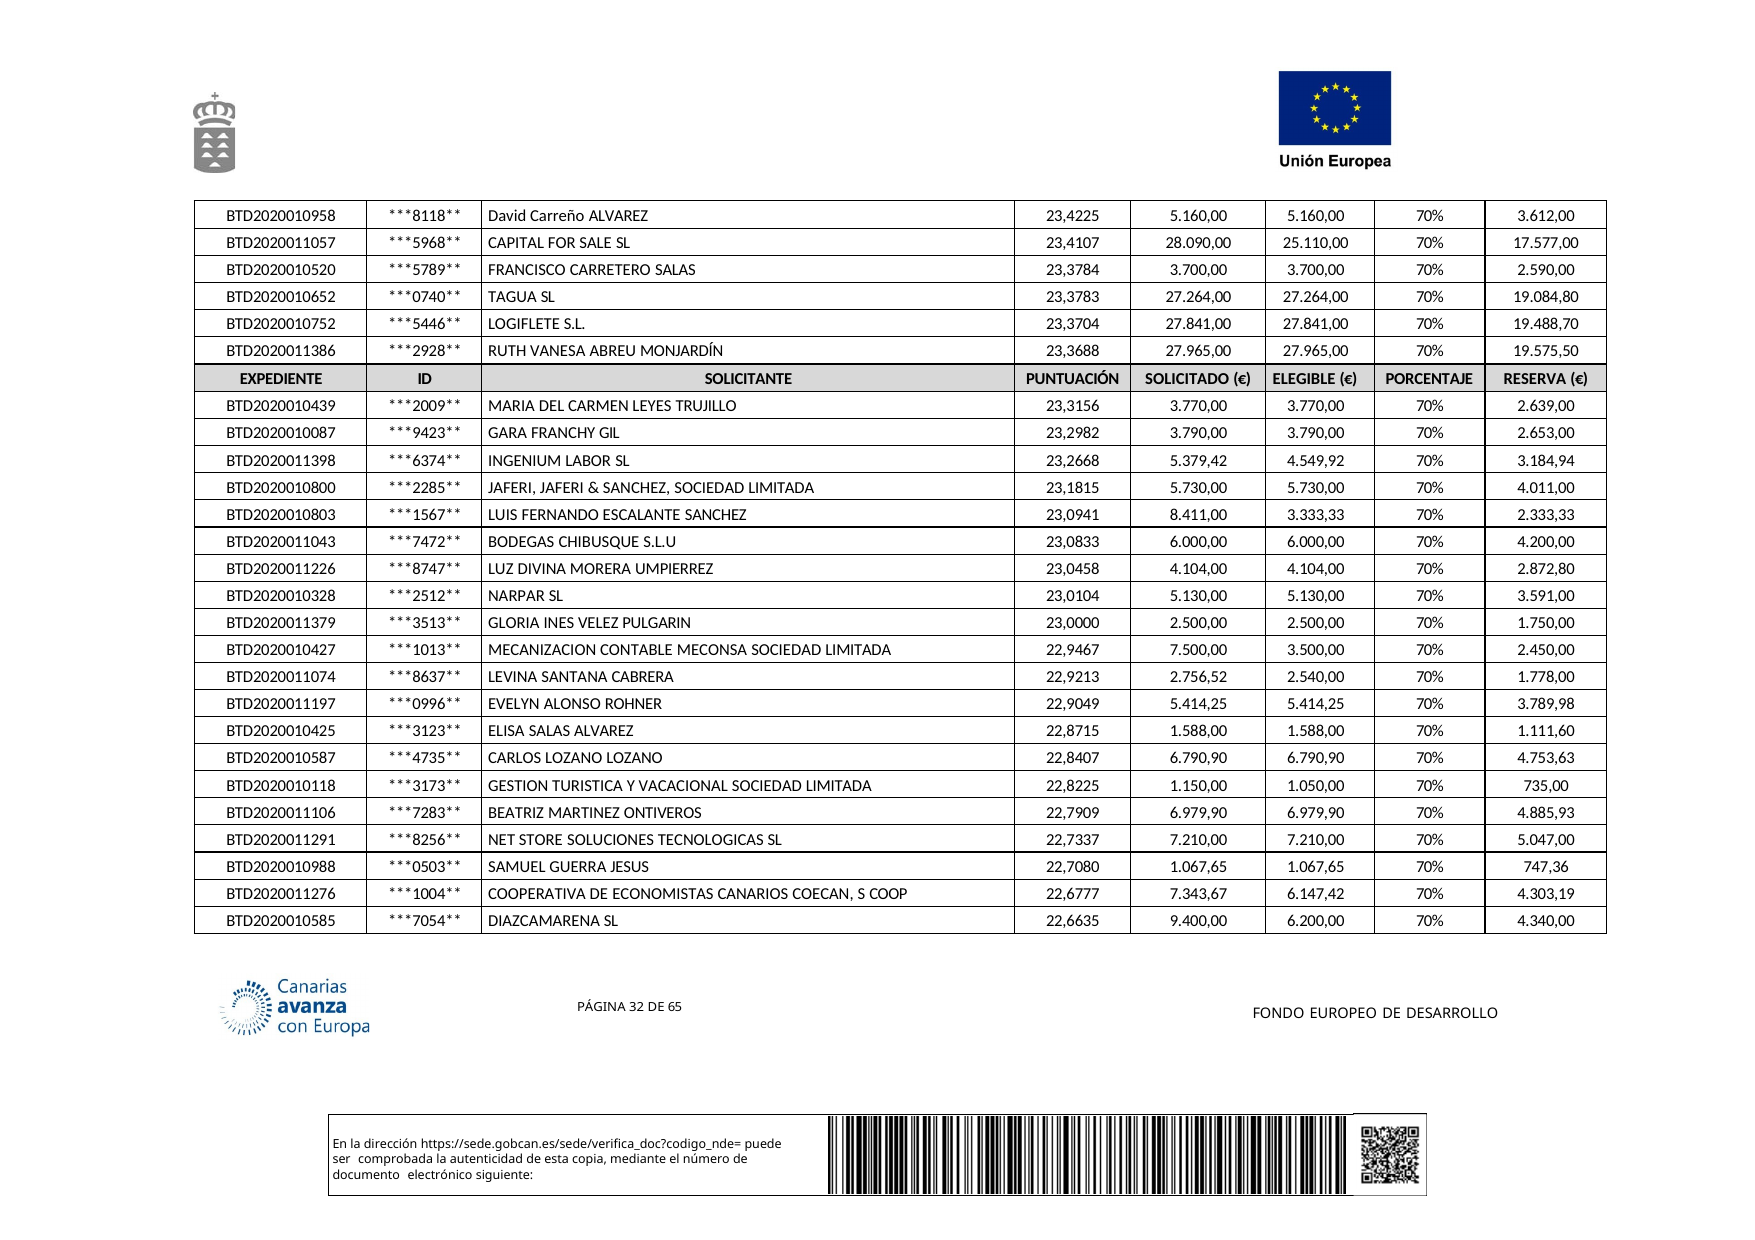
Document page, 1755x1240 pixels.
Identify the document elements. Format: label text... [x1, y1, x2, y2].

table_cell 5.160,00 [1131, 201, 1265, 227]
table_cell ***0996** [367, 690, 481, 716]
table_cell ***7283** [367, 798, 481, 824]
table_cell 3.612,00 [1486, 201, 1606, 227]
table_header SOLICITANTE [482, 365, 1014, 391]
table_cell 19.084,80 [1486, 283, 1606, 309]
table_cell 5.730,00 [1266, 473, 1374, 499]
table_cell 1.067,65 [1266, 853, 1374, 878]
table_cell 4.104,00 [1131, 555, 1265, 581]
table_cell 4.200,00 [1486, 528, 1606, 553]
table_header SOLICITADO (€) [1131, 365, 1265, 391]
table_cell JAFERI, JAFERI & SANCHEZ, SOCIEDAD LIMITADA [482, 473, 1014, 499]
table_header PUNTUACIÓN [1015, 365, 1130, 391]
table_cell 22,8225 [1015, 771, 1130, 797]
table_cell ***2285** [367, 473, 481, 499]
table_cell 6.147,42 [1266, 880, 1374, 906]
table_cell ***1013** [367, 636, 481, 662]
table_cell ***7472** [367, 528, 481, 553]
table_cell BEATRIZ MARTINEZ ONTIVEROS [482, 798, 1014, 824]
table_cell 2.500,00 [1131, 609, 1265, 635]
table_cell 17.577,00 [1486, 229, 1606, 254]
table_cell 3.184,94 [1486, 446, 1606, 472]
table_cell 70% [1375, 555, 1484, 581]
table_cell 7.210,00 [1131, 825, 1265, 851]
table_cell MECANIZACION CONTABLE MECONSA SOCIEDAD LIMITADA [482, 636, 1014, 662]
table_cell 4.011,00 [1486, 473, 1606, 499]
table_cell LUIS FERNANDO ESCALANTE SANCHEZ [482, 500, 1014, 526]
table_header PORCENTAJE [1375, 365, 1484, 391]
table_cell 6.000,00 [1266, 528, 1374, 553]
table_cell 23,1815 [1015, 473, 1130, 499]
table_cell BTD2020011197 [195, 690, 366, 716]
table_cell ***3173** [367, 771, 481, 797]
table_cell 27.965,00 [1266, 337, 1374, 363]
table_cell 70% [1375, 582, 1484, 608]
table_cell ***5446** [367, 310, 481, 336]
table_cell 22,9467 [1015, 636, 1130, 662]
table_cell 1.150,00 [1131, 771, 1265, 797]
table_cell 7.343,67 [1131, 880, 1265, 906]
table_cell 70% [1375, 798, 1484, 824]
table_cell BTD2020011074 [195, 663, 366, 689]
table_cell 19.575,50 [1486, 337, 1606, 363]
table_cell GLORIA INES VELEZ PULGARIN [482, 609, 1014, 635]
table_cell 70% [1375, 528, 1484, 553]
table_cell 23,4107 [1015, 229, 1130, 254]
table_cell ***5789** [367, 256, 481, 282]
table_cell BTD2020010800 [195, 473, 366, 499]
table_cell ***1567** [367, 500, 481, 526]
table_cell 23,0833 [1015, 528, 1130, 553]
table_cell 27.264,00 [1266, 283, 1374, 309]
table_cell ***7054** [367, 907, 481, 933]
table_cell TAGUA SL [482, 283, 1014, 309]
table_cell 4.340,00 [1486, 907, 1606, 933]
table_cell BTD2020010585 [195, 907, 366, 933]
table_cell 6.979,90 [1131, 798, 1265, 824]
table_cell 3.770,00 [1266, 392, 1374, 418]
table_cell 27.841,00 [1131, 310, 1265, 336]
table_cell 6.200,00 [1266, 907, 1374, 933]
table_cell 23,0104 [1015, 582, 1130, 608]
table_cell 27.264,00 [1131, 283, 1265, 309]
table_cell 70% [1375, 337, 1484, 363]
table_cell NET STORE SOLUCIONES TECNOLOGICAS SL [482, 825, 1014, 851]
table_cell 23,3156 [1015, 392, 1130, 418]
table_cell BTD2020011057 [195, 229, 366, 254]
table_cell 2.756,52 [1131, 663, 1265, 689]
table_cell 3.700,00 [1131, 256, 1265, 282]
table_cell 7.500,00 [1131, 636, 1265, 662]
table_cell 28.090,00 [1131, 229, 1265, 254]
table_cell 1.050,00 [1266, 771, 1374, 797]
table_cell 70% [1375, 256, 1484, 282]
table_cell ***1004** [367, 880, 481, 906]
table_cell BTD2020010425 [195, 717, 366, 743]
table_cell LOGIFLETE S.L. [482, 310, 1014, 336]
table_cell 747,36 [1486, 853, 1606, 878]
table_cell DIAZCAMARENA SL [482, 907, 1014, 933]
table_cell 23,2668 [1015, 446, 1130, 472]
table_cell BTD2020011398 [195, 446, 366, 472]
table_cell INGENIUM LABOR SL [482, 446, 1014, 472]
table_cell 4.104,00 [1266, 555, 1374, 581]
table_cell 9.400,00 [1131, 907, 1265, 933]
table_cell 27.841,00 [1266, 310, 1374, 336]
table_cell ***5968** [367, 229, 481, 254]
table_cell 3.790,00 [1266, 419, 1374, 445]
table_cell 2.540,00 [1266, 663, 1374, 689]
table_cell 70% [1375, 473, 1484, 499]
table_cell ***9423** [367, 419, 481, 445]
table_cell 22,9049 [1015, 690, 1130, 716]
table_cell 4.303,19 [1486, 880, 1606, 906]
table_header ID [367, 365, 481, 391]
table_cell 6.000,00 [1131, 528, 1265, 553]
table_cell 1.588,00 [1266, 717, 1374, 743]
table_cell BTD2020010988 [195, 853, 366, 878]
table_cell 3.770,00 [1131, 392, 1265, 418]
table_header EXPEDIENTE [195, 365, 366, 391]
table_cell 1.588,00 [1131, 717, 1265, 743]
table_cell BTD2020010439 [195, 392, 366, 418]
table_cell 2.590,00 [1486, 256, 1606, 282]
table_cell 70% [1375, 771, 1484, 797]
table_cell 1.778,00 [1486, 663, 1606, 689]
table_cell 22,8407 [1015, 744, 1130, 770]
table_cell CAPITAL FOR SALE SL [482, 229, 1014, 254]
table_cell RUTH VANESA ABREU MONJARDÍN [482, 337, 1014, 363]
table_cell 70% [1375, 690, 1484, 716]
table_cell 23,3784 [1015, 256, 1130, 282]
table_cell 70% [1375, 283, 1484, 309]
table_cell 3.591,00 [1486, 582, 1606, 608]
table_cell 23,0000 [1015, 609, 1130, 635]
table_cell NARPAR SL [482, 582, 1014, 608]
table_cell 5.379,42 [1131, 446, 1265, 472]
table_cell BTD2020011379 [195, 609, 366, 635]
table_cell 5.414,25 [1131, 690, 1265, 716]
table_cell LEVINA SANTANA CABRERA [482, 663, 1014, 689]
table_cell 70% [1375, 201, 1484, 227]
table_cell ***2009** [367, 392, 481, 418]
table_cell ***0503** [367, 853, 481, 878]
table_cell David Carreño ALVAREZ [482, 201, 1014, 227]
table_cell BTD2020011291 [195, 825, 366, 851]
table_cell SAMUEL GUERRA JESUS [482, 853, 1014, 878]
table_cell 23,3688 [1015, 337, 1130, 363]
table_cell 70% [1375, 500, 1484, 526]
table_cell 70% [1375, 636, 1484, 662]
table_cell 5.160,00 [1266, 201, 1374, 227]
table_cell BTD2020010752 [195, 310, 366, 336]
table_cell 5.130,00 [1266, 582, 1374, 608]
table_cell 19.488,70 [1486, 310, 1606, 336]
table_cell BTD2020011106 [195, 798, 366, 824]
table_cell BODEGAS CHIBUSQUE S.L.U [482, 528, 1014, 553]
table_cell 4.549,92 [1266, 446, 1374, 472]
table_cell ELISA SALAS ALVAREZ [482, 717, 1014, 743]
table_cell BTD2020010958 [195, 201, 366, 227]
table_cell BTD2020010520 [195, 256, 366, 282]
table_cell 5.130,00 [1131, 582, 1265, 608]
table_cell GARA FRANCHY GIL [482, 419, 1014, 445]
table_cell ***0740** [367, 283, 481, 309]
table_cell 7.210,00 [1266, 825, 1374, 851]
table_cell 70% [1375, 229, 1484, 254]
table_cell ***3513** [367, 609, 481, 635]
table_header RESERVA (€) [1486, 365, 1606, 391]
table_cell 22,7337 [1015, 825, 1130, 851]
table_cell ***8637** [367, 663, 481, 689]
table_cell 22,8715 [1015, 717, 1130, 743]
table_cell 6.790,90 [1131, 744, 1265, 770]
table_cell GESTION TURISTICA Y VACACIONAL SOCIEDAD LIMITADA [482, 771, 1014, 797]
table_cell 70% [1375, 880, 1484, 906]
table_cell ***4735** [367, 744, 481, 770]
table_cell 5.047,00 [1486, 825, 1606, 851]
table_cell BTD2020011276 [195, 880, 366, 906]
table_cell ***8256** [367, 825, 481, 851]
table_cell ***8118** [367, 201, 481, 227]
table_cell 70% [1375, 853, 1484, 878]
table_cell 3.790,00 [1131, 419, 1265, 445]
table_cell ***8747** [367, 555, 481, 581]
table_cell 5.730,00 [1131, 473, 1265, 499]
table_cell 70% [1375, 392, 1484, 418]
table_cell 70% [1375, 419, 1484, 445]
table_cell 70% [1375, 446, 1484, 472]
table_cell 23,4225 [1015, 201, 1130, 227]
table_cell 25.110,00 [1266, 229, 1374, 254]
table_cell BTD2020010118 [195, 771, 366, 797]
table_cell 23,2982 [1015, 419, 1130, 445]
table_cell BTD2020010087 [195, 419, 366, 445]
table_cell 4.885,93 [1486, 798, 1606, 824]
table_cell CARLOS LOZANO LOZANO [482, 744, 1014, 770]
table_cell 6.790,90 [1266, 744, 1374, 770]
table_cell 2.653,00 [1486, 419, 1606, 445]
table_cell 70% [1375, 907, 1484, 933]
table_cell 22,9213 [1015, 663, 1130, 689]
table_cell 70% [1375, 609, 1484, 635]
table_cell COOPERATIVA DE ECONOMISTAS CANARIOS COECAN, S COOP [482, 880, 1014, 906]
table_cell BTD2020010587 [195, 744, 366, 770]
table_cell 27.965,00 [1131, 337, 1265, 363]
table_cell ***6374** [367, 446, 481, 472]
table_cell BTD2020010803 [195, 500, 366, 526]
table_cell 23,3783 [1015, 283, 1130, 309]
table_cell BTD2020011226 [195, 555, 366, 581]
table_cell 6.979,90 [1266, 798, 1374, 824]
table_cell MARIA DEL CARMEN LEYES TRUJILLO [482, 392, 1014, 418]
table_cell 1.067,65 [1131, 853, 1265, 878]
table_cell 2.450,00 [1486, 636, 1606, 662]
table_cell 2.500,00 [1266, 609, 1374, 635]
table_cell 1.111,60 [1486, 717, 1606, 743]
table_cell 70% [1375, 825, 1484, 851]
table_cell BTD2020011386 [195, 337, 366, 363]
table_cell BTD2020010328 [195, 582, 366, 608]
table_cell 22,6777 [1015, 880, 1130, 906]
table_cell 23,0941 [1015, 500, 1130, 526]
table_cell 1.750,00 [1486, 609, 1606, 635]
table_cell 3.700,00 [1266, 256, 1374, 282]
table_cell 22,7909 [1015, 798, 1130, 824]
table_cell 23,3704 [1015, 310, 1130, 336]
table_header ELEGIBLE (€) [1266, 365, 1374, 391]
table_cell ***2512** [367, 582, 481, 608]
table_cell BTD2020010652 [195, 283, 366, 309]
table_cell 2.639,00 [1486, 392, 1606, 418]
table_cell ***2928** [367, 337, 481, 363]
table_cell 70% [1375, 717, 1484, 743]
table_cell BTD2020010427 [195, 636, 366, 662]
table_cell 22,7080 [1015, 853, 1130, 878]
table_cell 8.411,00 [1131, 500, 1265, 526]
table_cell EVELYN ALONSO ROHNER [482, 690, 1014, 716]
table_cell 70% [1375, 663, 1484, 689]
table_cell 2.872,80 [1486, 555, 1606, 581]
table_cell 3.333,33 [1266, 500, 1374, 526]
table_cell FRANCISCO CARRETERO SALAS [482, 256, 1014, 282]
table_cell 22,6635 [1015, 907, 1130, 933]
table_cell 4.753,63 [1486, 744, 1606, 770]
table_cell 735,00 [1486, 771, 1606, 797]
table_cell 70% [1375, 744, 1484, 770]
table_cell 70% [1375, 310, 1484, 336]
table_cell ***3123** [367, 717, 481, 743]
table_cell LUZ DIVINA MORERA UMPIERREZ [482, 555, 1014, 581]
table_cell 2.333,33 [1486, 500, 1606, 526]
table_cell 23,0458 [1015, 555, 1130, 581]
table_cell 3.789,98 [1486, 690, 1606, 716]
table_cell 3.500,00 [1266, 636, 1374, 662]
table_cell 5.414,25 [1266, 690, 1374, 716]
table_cell BTD2020011043 [195, 528, 366, 553]
